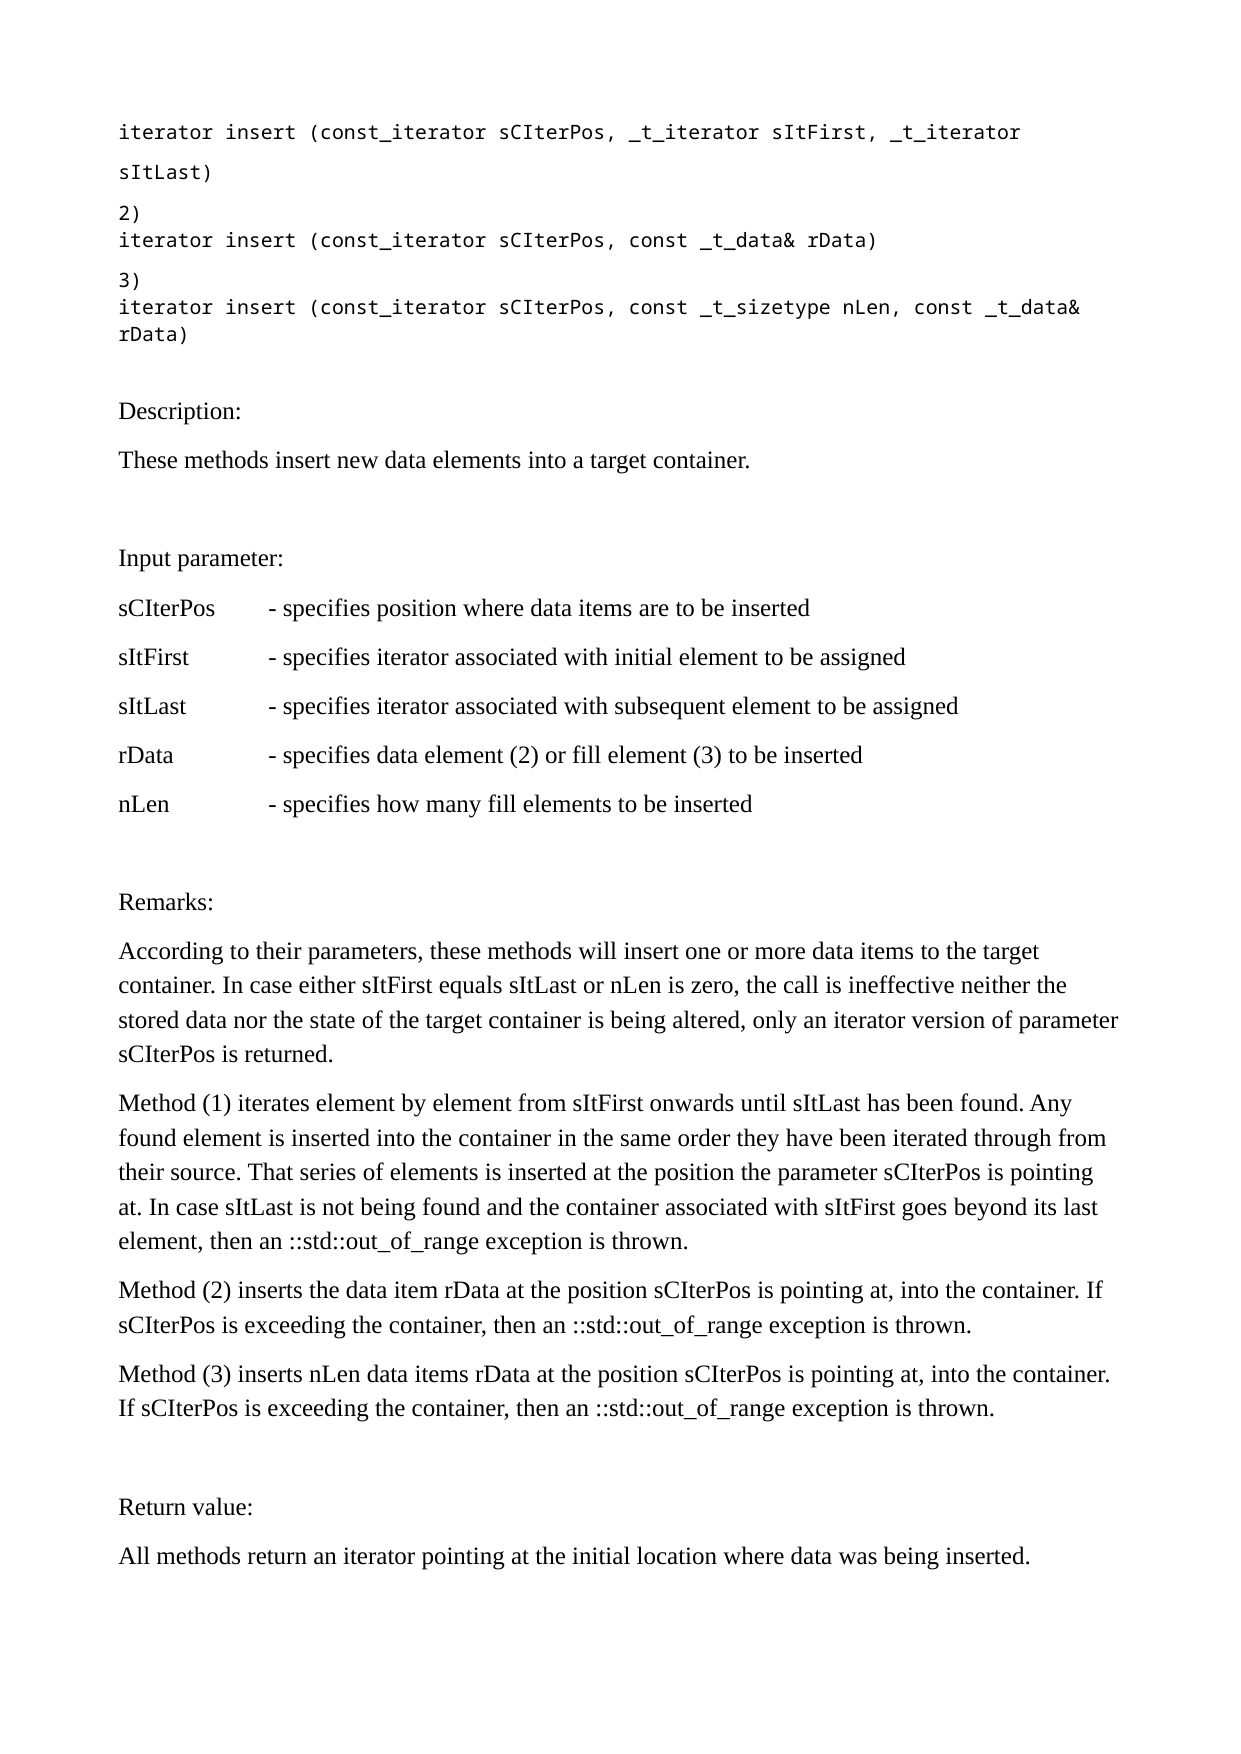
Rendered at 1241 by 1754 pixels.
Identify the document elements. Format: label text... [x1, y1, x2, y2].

text iterator insert (const_iterator sCIterPos, _t_iterator sItFirst, _t_iterator sItLast) [118, 118, 1122, 186]
text sCIterPos - specifies position where data items are to be inserted [118, 593, 1122, 621]
text According to their parameters, these methods will insert one or more data items to the target container. In case either sItFirst equals sItLast or nLen is zero, the call is ineffective neither the stored data nor the state of the target container is being altered, only an iterator version of parameter sCIterPos is returned. [118, 936, 1122, 1068]
text Return value: [118, 1492, 1122, 1520]
text iterator insert (const_iterator sCIterPos, const _t_sizetype nLen, const _t_data& rData) [118, 293, 1122, 347]
text Method (3) inserts nLen data items rData at the position sCIterPos is pointing at, into the container. If sCIterPos is exceeding the container, then an ::std::out_of_range exception is thrown. [118, 1359, 1122, 1422]
text sItFirst - specifies iterator associated with initial element to be assigned [118, 642, 1122, 670]
text Method (2) inserts the data item rData at the position sCIterPos is pointing at, into the container. If sCIterPos is exceeding the container, then an ::std::out_of_range exception is thrown. [118, 1276, 1122, 1339]
text iterator insert (const_iterator sCIterPos, const _t_data& rData) [118, 226, 1122, 253]
text nLen - specifies how many fill elements to be inserted [118, 789, 1122, 818]
text rData - specifies data element (2) or fill element (3) to be inserted [118, 740, 1122, 768]
text sItLast - specifies iterator associated with subsequent element to be assigned [118, 691, 1122, 719]
text Remarks: [118, 887, 1122, 916]
text Method (1) iterates element by element from sItFirst onwards until sItLast has been found. Any found element is inserted into the container in the same order they have been iterated through from their source. That series of elements is inserted at the position the parameter sCIterPos is pointing at. In case sItLast is not being found and the container associated with sItFirst goes beyond its last element, then an ::std::out_of_range exception is thrown. [118, 1088, 1122, 1255]
text Description: [118, 396, 1122, 425]
text 2) [118, 199, 1122, 226]
text These methods insert new data elements into a target container. [118, 445, 1122, 474]
text Input parameter: [118, 543, 1122, 572]
text 3) [118, 266, 1122, 293]
text All methods return an iterator pointing at the initial location where data was being inserted. [118, 1541, 1122, 1569]
